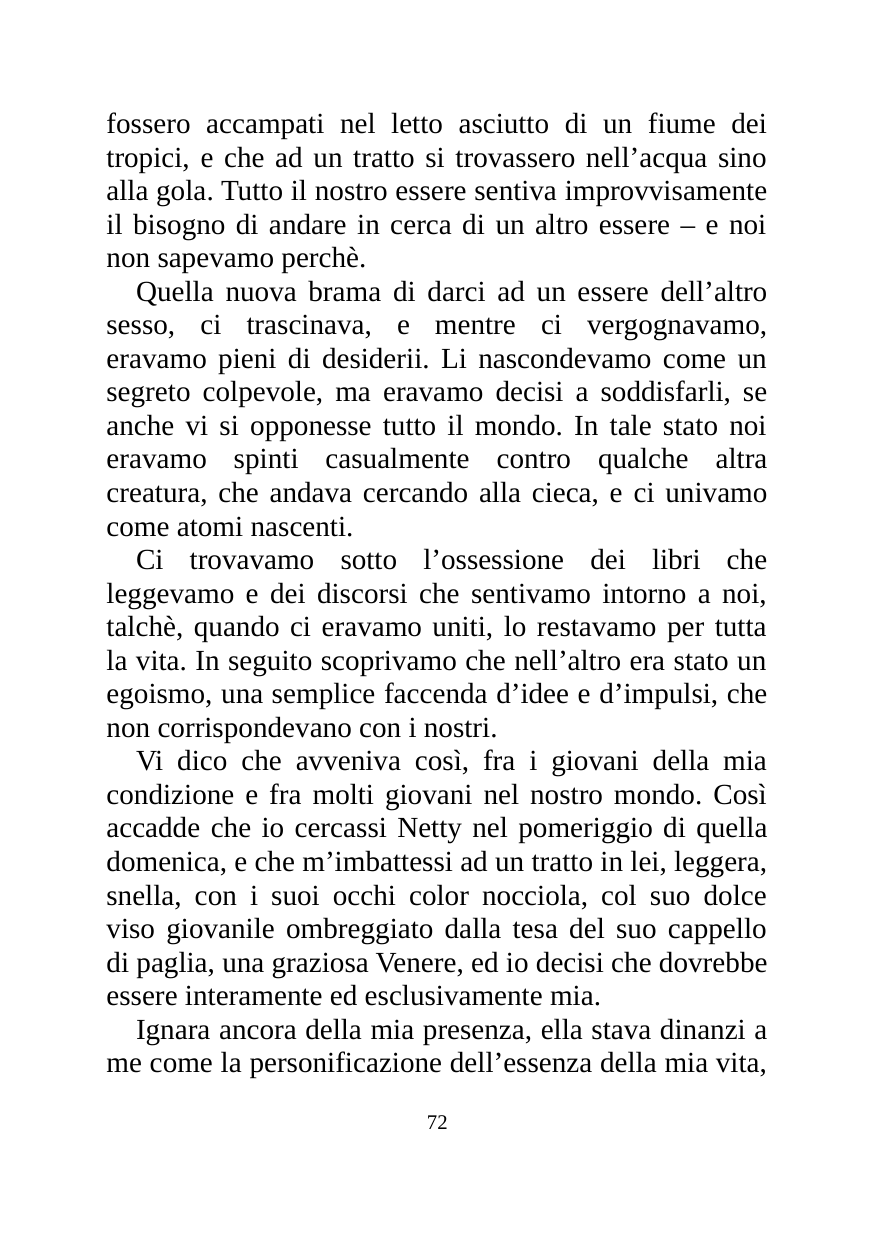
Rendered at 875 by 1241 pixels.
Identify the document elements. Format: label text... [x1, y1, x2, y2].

text fossero accampati nel letto asciutto di un fiume dei tropici, e che ad un tratto si trovassero nell’acqua sino alla gola. Tutto il nostro essere sentiva improvvisamente il bisogno di andare in cerca di un altro essere – e noi non sapevamo perchè. [106, 106, 768, 274]
text Ci trovavamo sotto l’ossessione dei libri che leggevamo e dei discorsi che sentivamo intorno a noi, talchè, quando ci eravamo uniti, lo restavamo per tutta la vita. In seguito scoprivamo che nell’altro era stato un egoismo, una semplice faccenda d’idee e d’impulsi, che non corrispondevano con i nostri. [106, 542, 768, 743]
text Ignara ancora della mia presenza, ella stava dinanzi a me come la personificazione dell’essenza della mia vita, [106, 1012, 768, 1079]
text Quella nuova brama di darci ad un essere dell’altro sesso, ci trascinava, e mentre ci vergognavamo, eravamo pieni di desiderii. Li nascondevamo come un segreto colpevole, ma eravamo decisi a soddisfarli, se anche vi si opponesse tutto il mondo. In tale stato noi eravamo spinti casualmente contro qualche altra creatura, che andava cercando alla cieca, e ci univamo come atomi nascenti. [106, 274, 768, 542]
text Vi dico che avveniva così, fra i giovani della mia condizione e fra molti giovani nel nostro mondo. Così accadde che io cercassi Netty nel pomeriggio di quella domenica, e che m’imbattessi ad un tratto in lei, leggera, snella, con i suoi occhi color nocciola, col suo dolce viso giovanile ombreggiato dalla tesa del suo cappello di paglia, una graziosa Venere, ed io decisi che dovrebbe essere interamente ed esclusivamente mia. [106, 743, 768, 1012]
